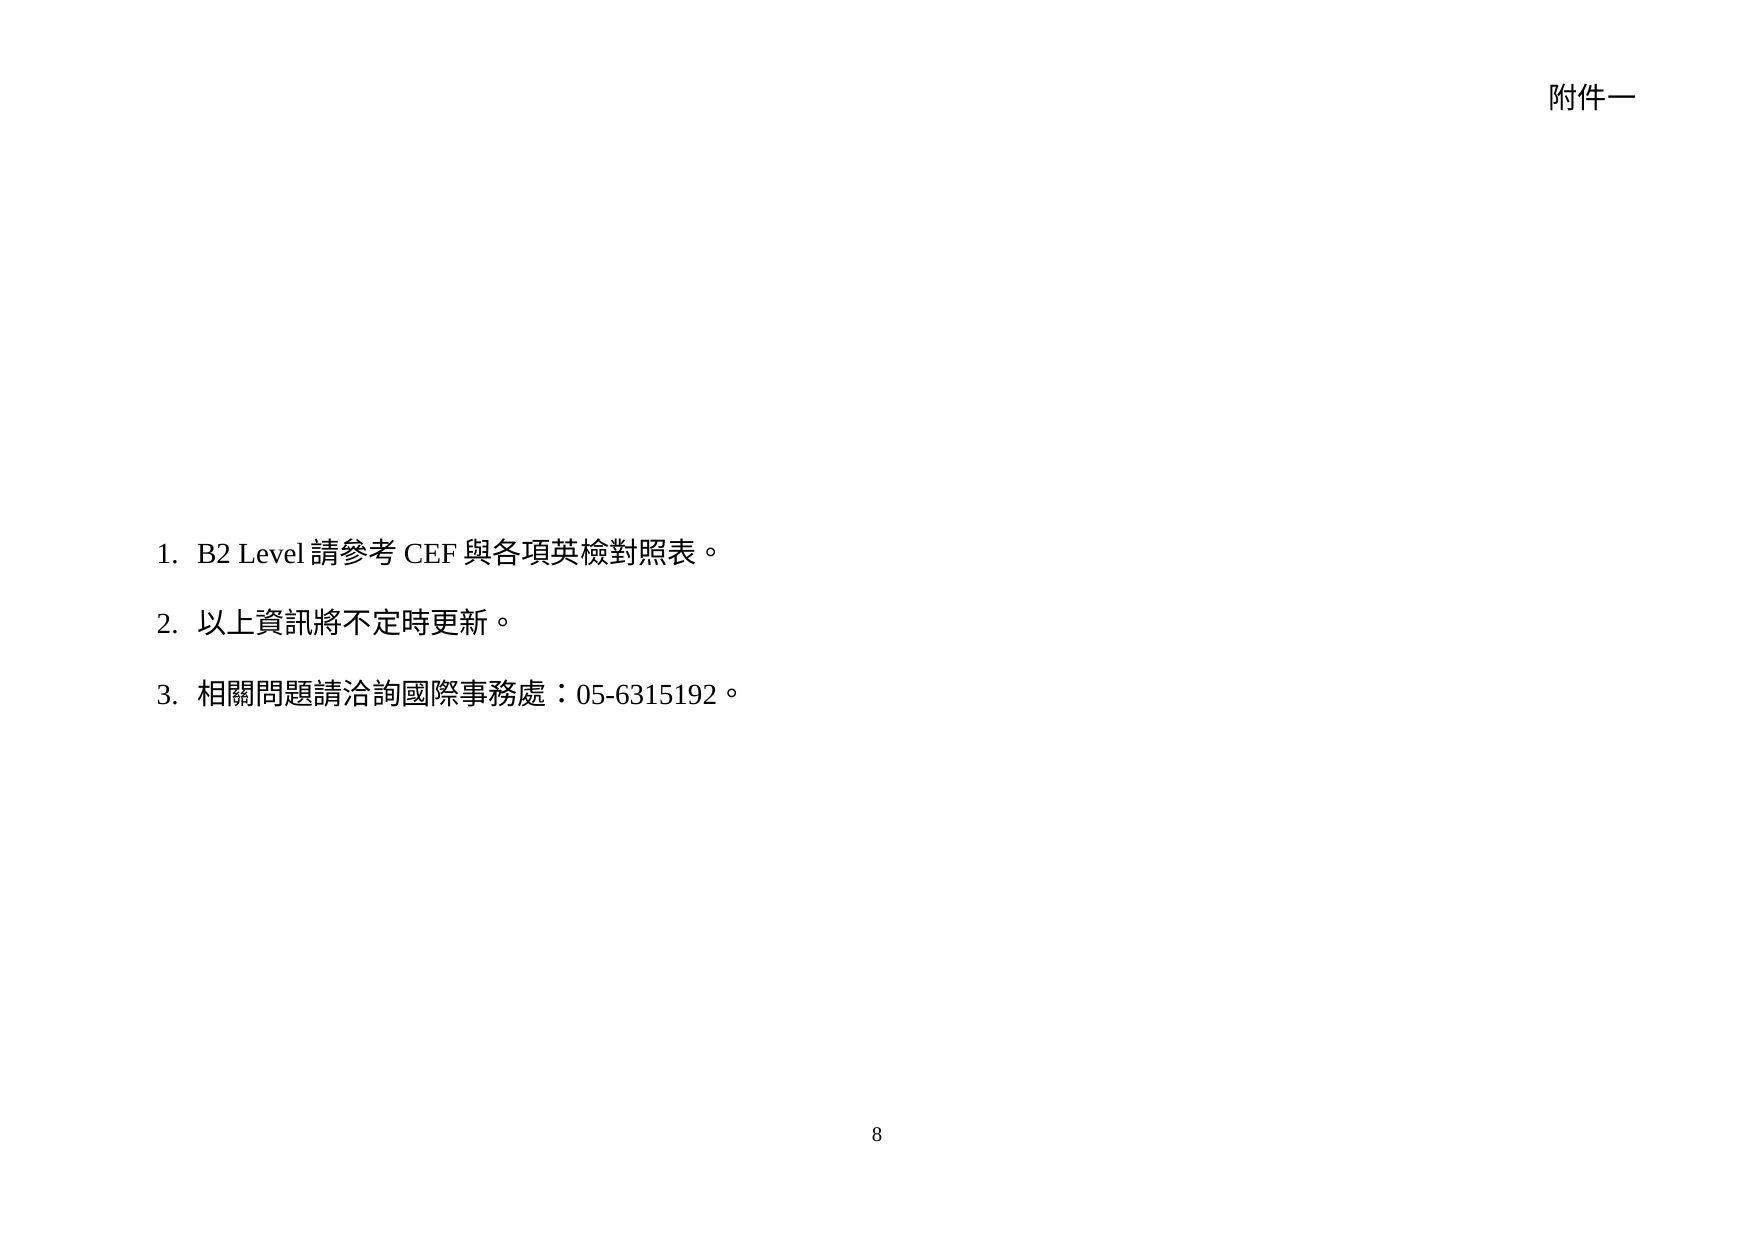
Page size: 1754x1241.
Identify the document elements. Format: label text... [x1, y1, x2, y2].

text 2. 以上資訊將不定時更新。 [156, 597, 1632, 643]
text 1. B2 Level請參考CEF與各項英檢對照表。 [156, 526, 1632, 572]
text 3. 相關問題請洽詢國際事務處：05-6315192。 [156, 668, 1632, 714]
